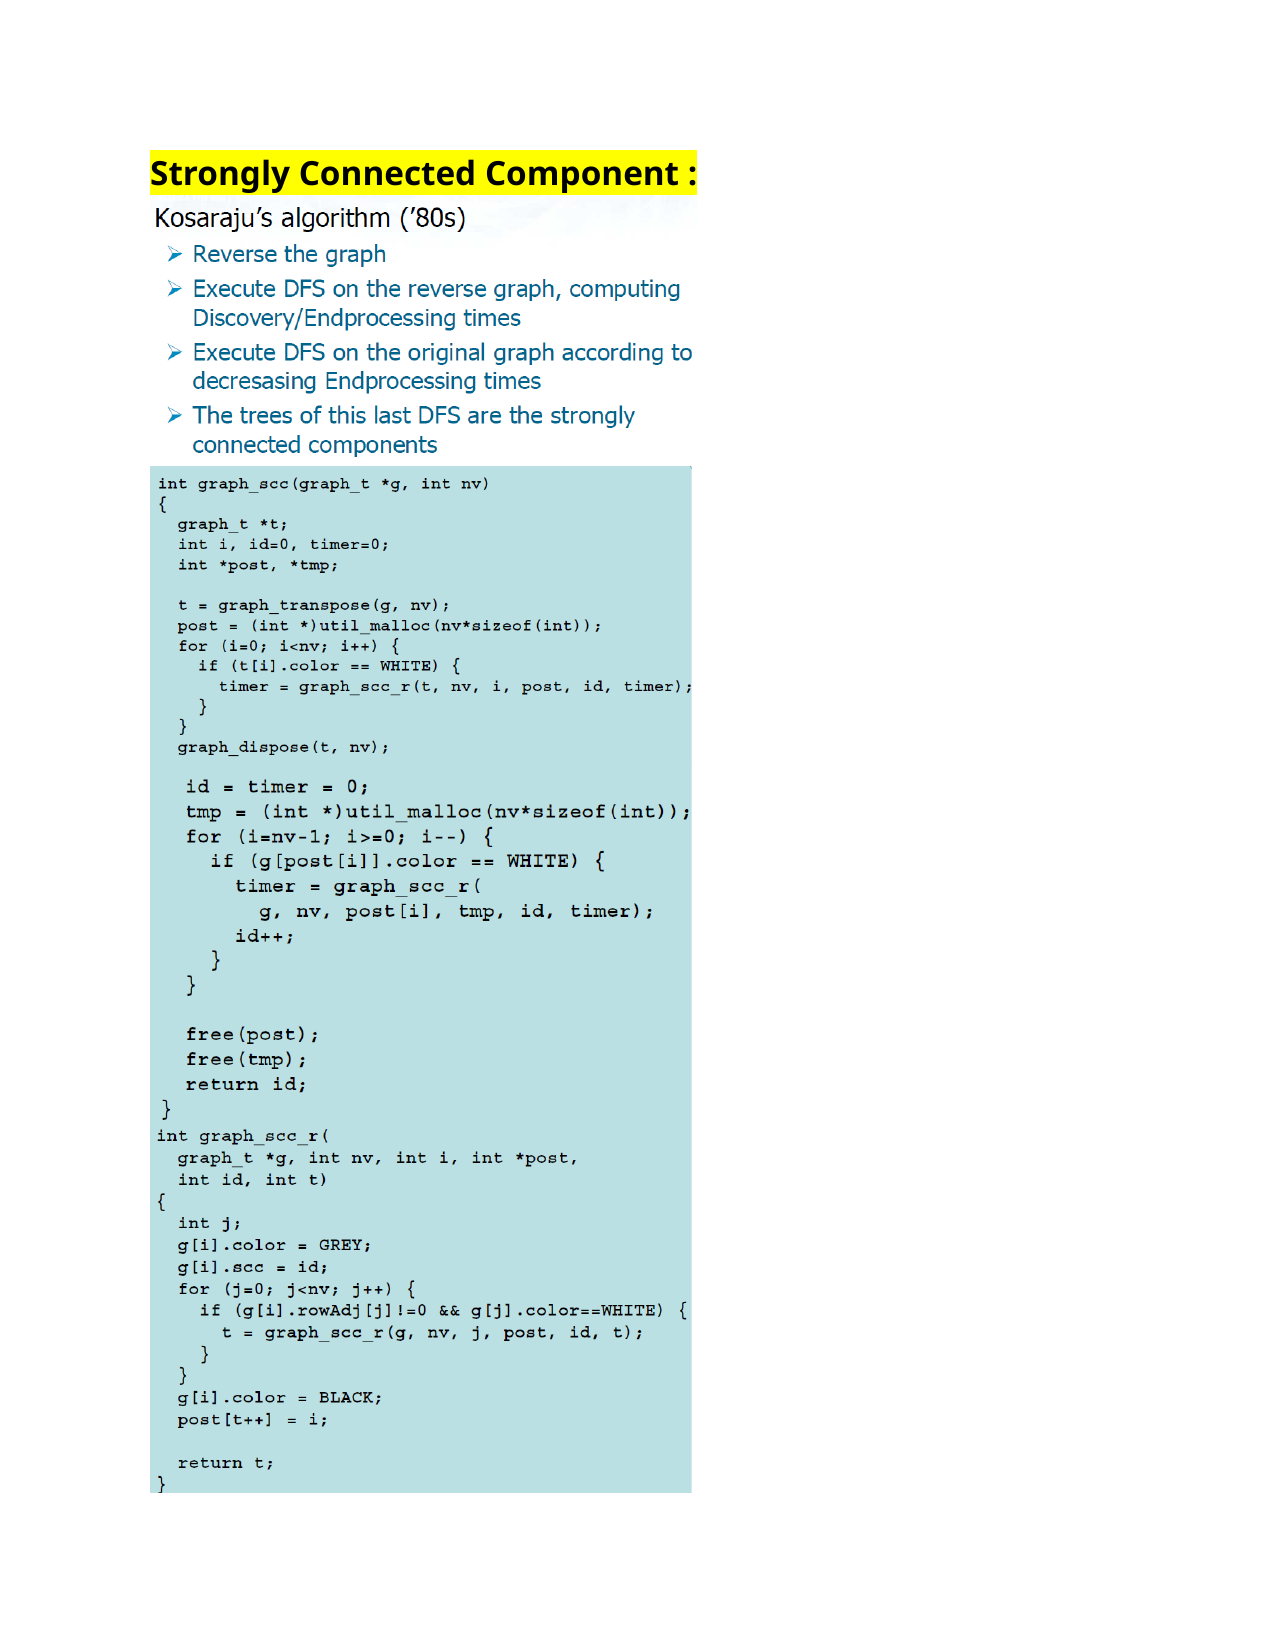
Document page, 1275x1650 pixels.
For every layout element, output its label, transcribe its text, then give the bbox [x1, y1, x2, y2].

picture [150, 195, 698, 1493]
subtitle Strongly Connected Component : [150, 150, 1125, 195]
